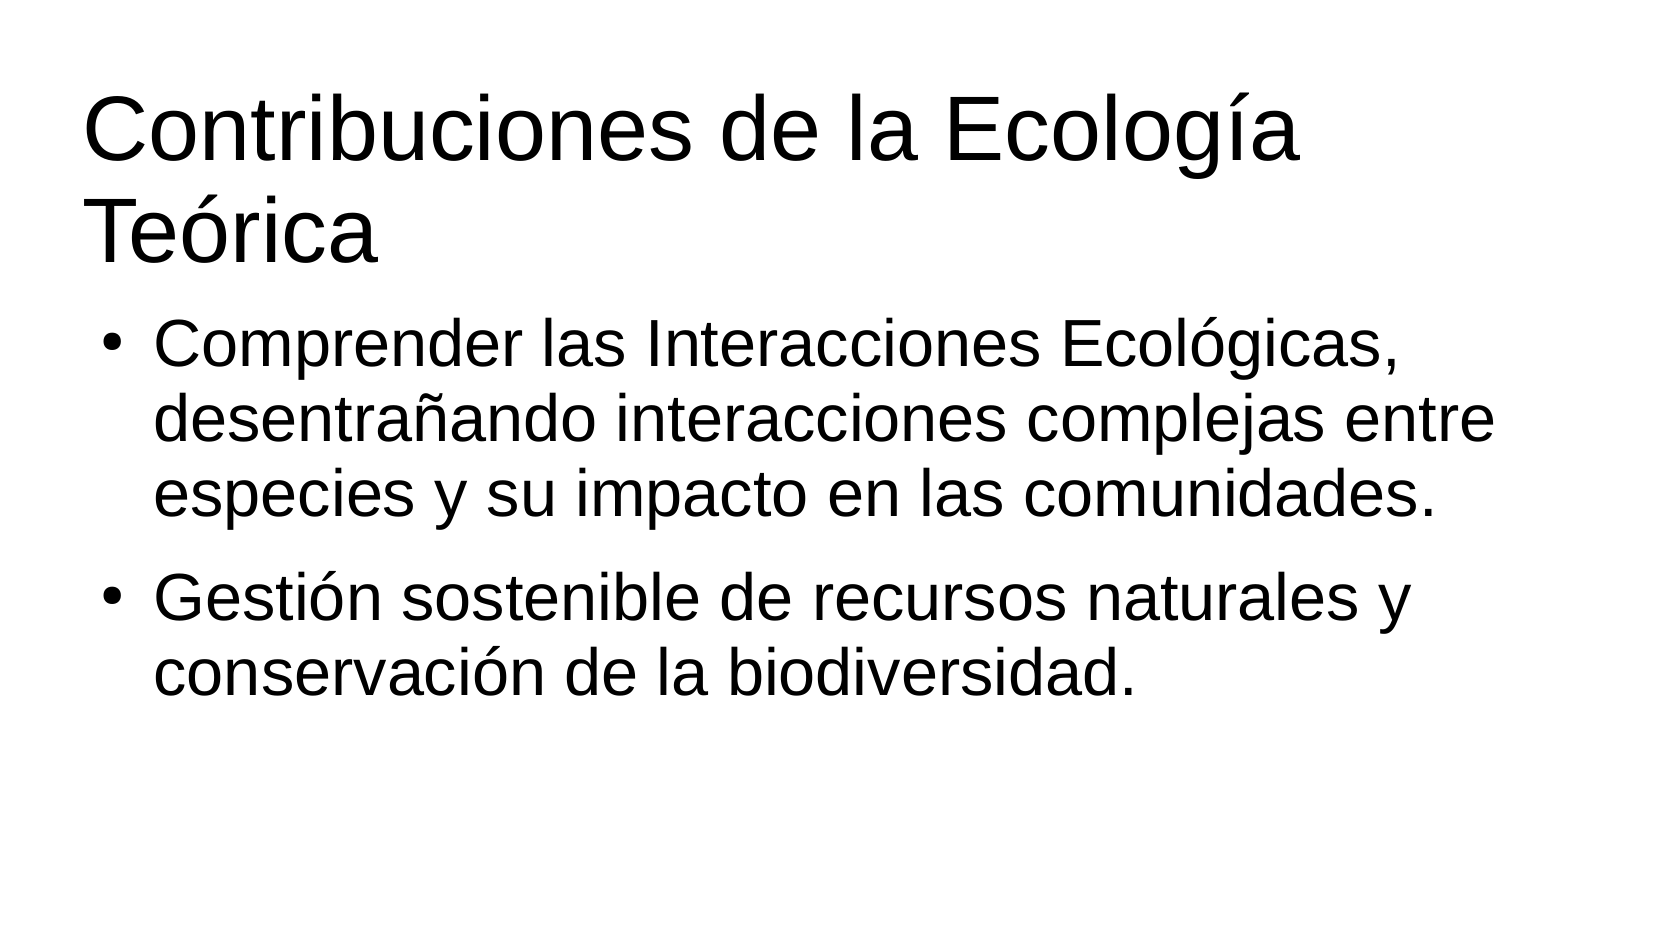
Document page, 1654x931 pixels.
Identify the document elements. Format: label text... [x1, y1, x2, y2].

list Comprender las Interacciones Ecológicas, desentrañando interacciones complejas entre especies y su impacto en las comunidades. Gestión sostenible de recursos naturales y conservación de la biodiversidad. [82, 306, 1571, 846]
title Contribuciones de la Ecología Teórica [82, 77, 1571, 283]
